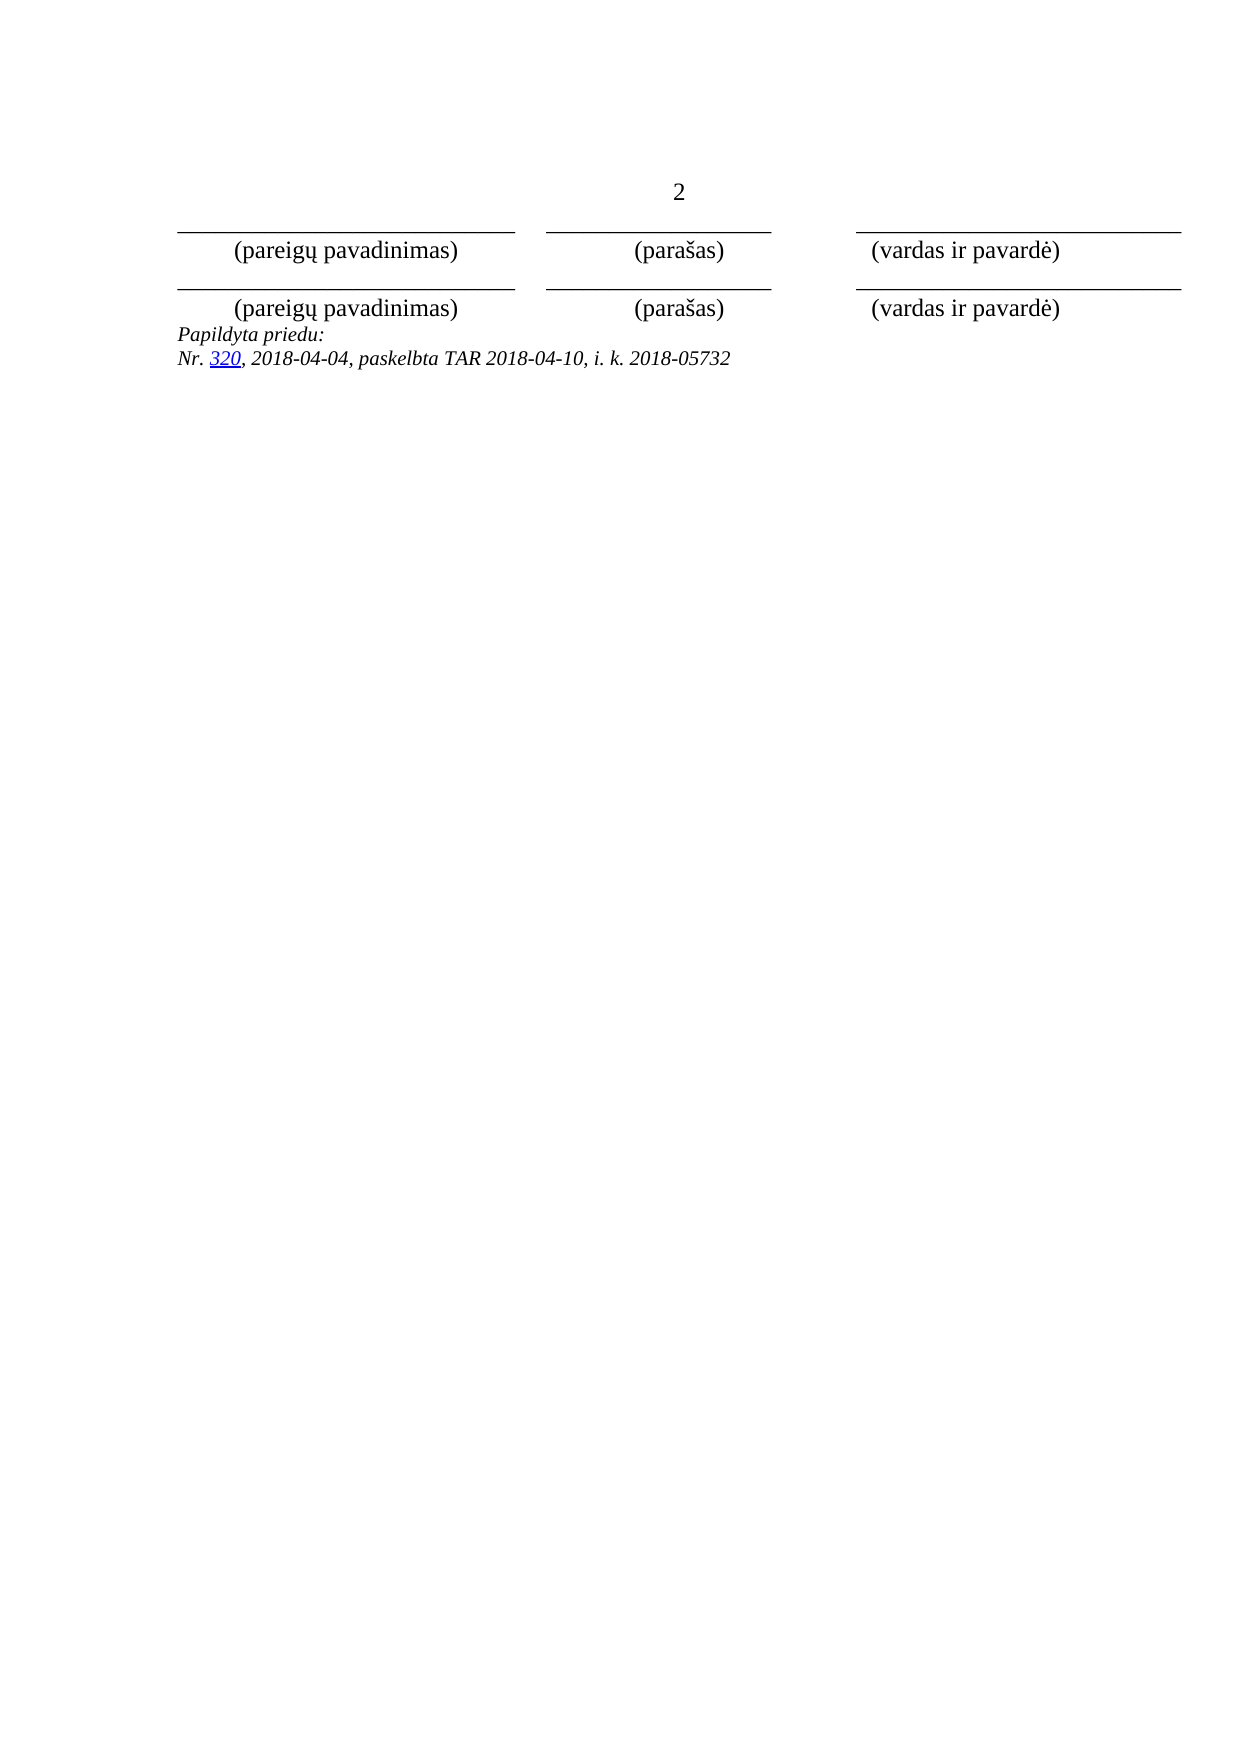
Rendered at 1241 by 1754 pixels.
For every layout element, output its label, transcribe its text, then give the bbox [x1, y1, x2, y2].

text Nr. 320, 2018-04-04, paskelbta TAR 2018-04-10, i. k. 2018-05732 [177, 346, 1181, 370]
text ___________________________ __________________ __________________________ [177, 264, 1181, 293]
text (pareigų pavadinimas) (parašas) (vardas ir pavardė) [177, 293, 1122, 322]
text ___________________________ __________________ __________________________ [177, 207, 1181, 235]
text Papildyta priedu: [177, 322, 1181, 346]
text (pareigų pavadinimas) (parašas) (vardas ir pavardė) [177, 235, 1122, 264]
